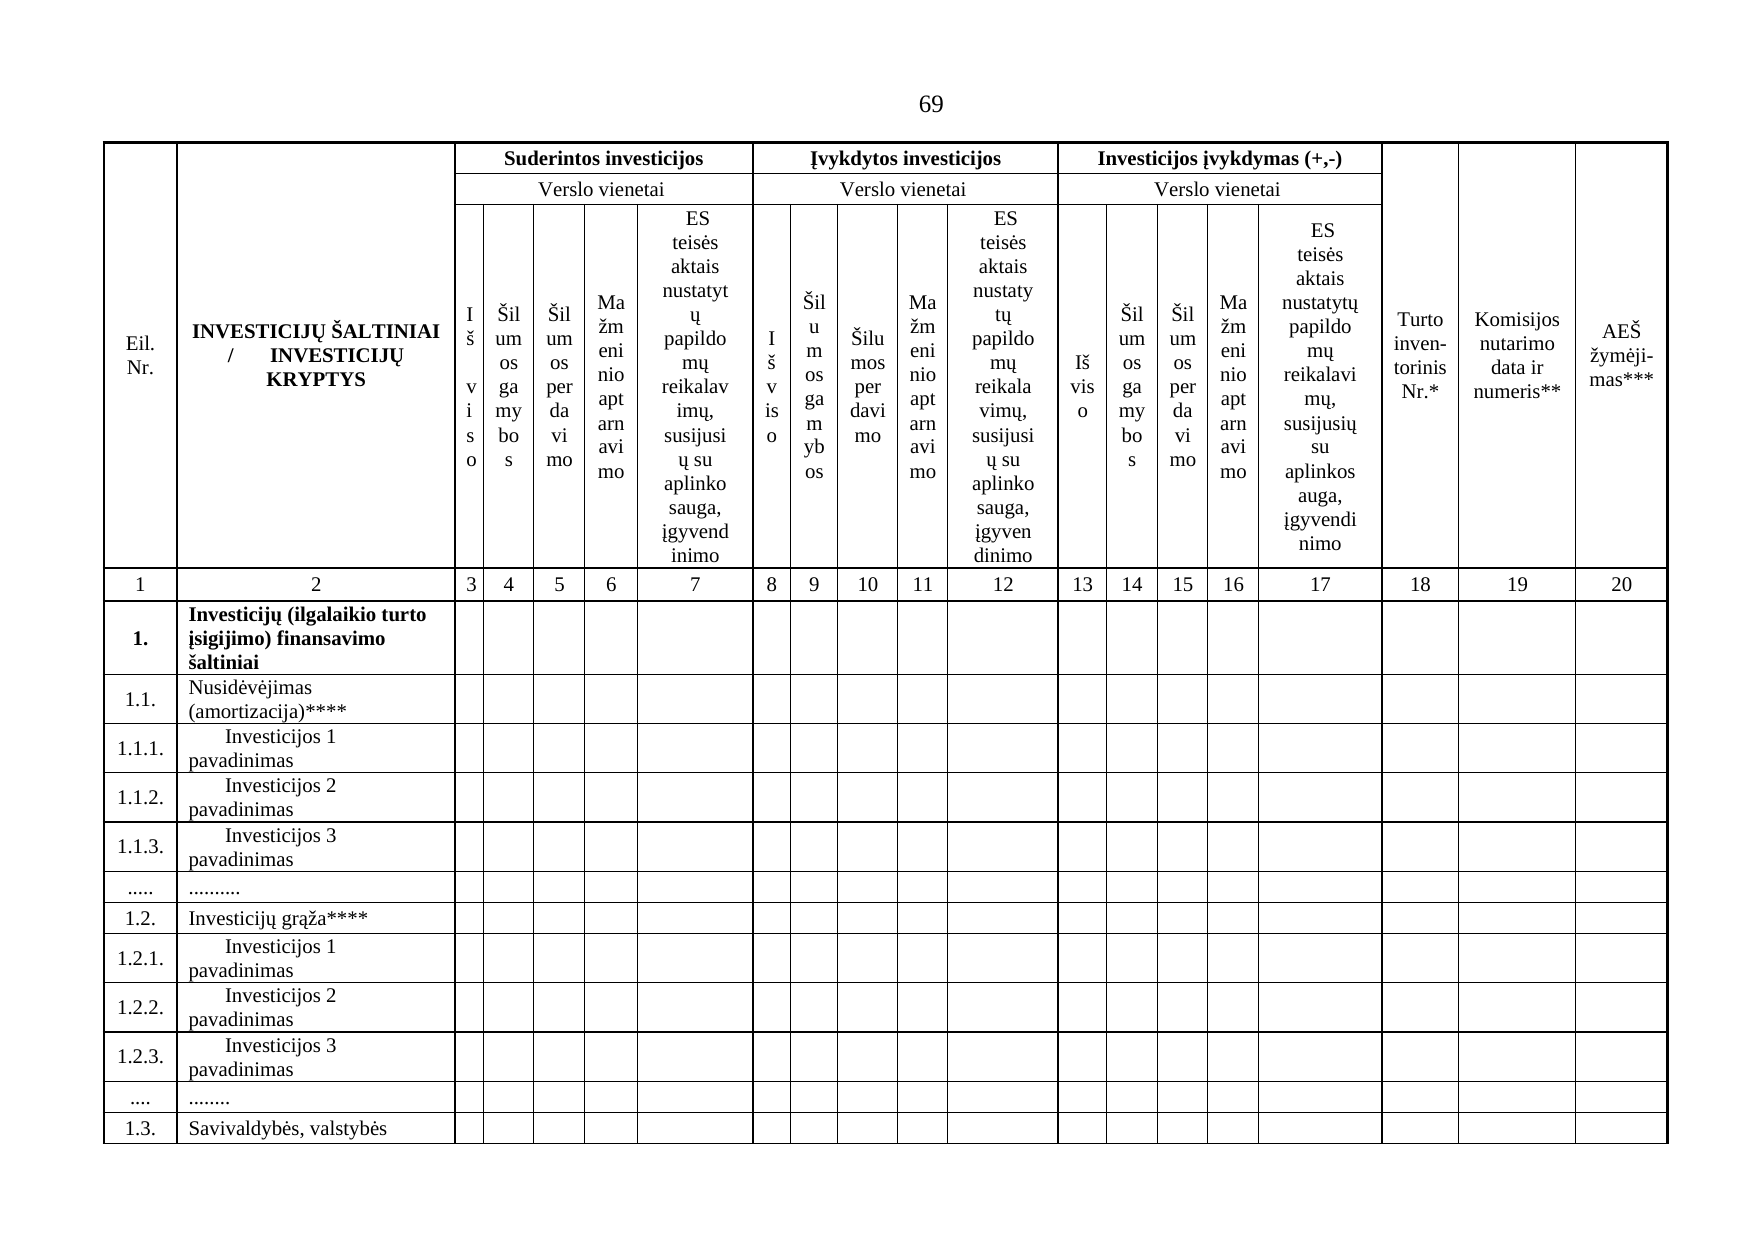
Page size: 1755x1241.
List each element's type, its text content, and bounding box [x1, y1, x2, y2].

table_cell [484, 724, 533, 772]
table_cell [585, 934, 637, 982]
table_cell [754, 724, 790, 772]
table_cell [1208, 1113, 1258, 1143]
table_cell [791, 602, 837, 674]
table_cell 1.2. [105, 903, 176, 933]
table_header Įvykdytos investicijos [754, 144, 1057, 173]
table_cell [1059, 823, 1106, 871]
table_cell [1459, 1082, 1575, 1112]
table_cell [638, 675, 752, 723]
table_cell [534, 724, 584, 772]
table_cell Šilumos perdavimo [1158, 205, 1207, 567]
table_cell [484, 1113, 533, 1143]
table_cell [638, 773, 752, 821]
table_cell [1259, 823, 1381, 871]
table_cell [898, 983, 947, 1031]
table_cell [1158, 934, 1207, 982]
table_cell [1059, 872, 1106, 902]
table_cell ..... [105, 872, 176, 902]
table_cell 9 [791, 569, 837, 600]
table_cell [1158, 773, 1207, 821]
table_cell [534, 602, 584, 674]
table_cell [484, 773, 533, 821]
table_cell [585, 602, 637, 674]
table_cell 1 [105, 569, 176, 600]
table_cell [838, 724, 897, 772]
table_cell [1259, 903, 1381, 933]
table_cell [898, 903, 947, 933]
table_cell [456, 903, 483, 933]
table_cell [1158, 1033, 1207, 1081]
table_cell 1.2.3. [105, 1033, 176, 1081]
table_cell [1059, 1082, 1106, 1112]
table_cell Mažmeninio aptarnavimo [585, 205, 637, 567]
table_cell [948, 602, 1057, 674]
table_cell Savivaldybės, valstybės [178, 1113, 454, 1143]
table_cell [1576, 773, 1666, 821]
table_cell [456, 983, 483, 1031]
table_cell [585, 724, 637, 772]
table_header Eil. Nr. [105, 144, 176, 567]
table_cell 12 [948, 569, 1057, 600]
table_cell [534, 1113, 584, 1143]
table_cell ES teisės aktais nustatytų papildomų reikalavimų, susijusių su aplinkosauga, įgyvendinimo [638, 205, 752, 567]
table_cell [638, 724, 752, 772]
table_cell Verslo vienetai [456, 174, 752, 204]
table_cell [484, 602, 533, 674]
table_cell Investicijų grąža**** [178, 903, 454, 933]
table_cell [1383, 934, 1458, 982]
table_cell [1383, 1082, 1458, 1112]
table_cell 14 [1107, 569, 1157, 600]
table_cell [754, 602, 790, 674]
table_cell [1158, 823, 1207, 871]
table_cell [948, 1113, 1057, 1143]
table_cell [948, 724, 1057, 772]
table_cell [898, 1082, 947, 1112]
table_cell 15 [1158, 569, 1207, 600]
table_cell [898, 934, 947, 982]
table_header Investicijos įvykdymas (+,-) [1059, 144, 1381, 173]
table_cell 7 [638, 569, 752, 600]
table_cell [1459, 872, 1575, 902]
table_cell [638, 602, 752, 674]
table_cell [1059, 1113, 1106, 1143]
table_cell [456, 823, 483, 871]
table_cell [1576, 675, 1666, 723]
table_cell [838, 983, 897, 1031]
table_cell [1383, 773, 1458, 821]
table_cell 1.2.2. [105, 983, 176, 1031]
table_cell Šilumos perdavimo [534, 205, 584, 567]
table_cell [1158, 1082, 1207, 1112]
table_cell [838, 1082, 897, 1112]
table_cell [754, 872, 790, 902]
table_cell [948, 903, 1057, 933]
table_cell .......... [178, 872, 454, 902]
table_cell [585, 773, 637, 821]
table_cell Iš viso [1059, 205, 1106, 567]
table_cell [638, 1113, 752, 1143]
table_cell 16 [1208, 569, 1258, 600]
table_cell [1459, 675, 1575, 723]
table_cell [484, 1033, 533, 1081]
table_cell [456, 1113, 483, 1143]
table_cell Šilumos gamybos [484, 205, 533, 567]
table_cell [1459, 602, 1575, 674]
table_cell [838, 1113, 897, 1143]
table_cell [754, 773, 790, 821]
table_cell Investicijos 3 pavadinimas [178, 1033, 454, 1081]
table_cell [1576, 1082, 1666, 1112]
table_cell [1576, 1033, 1666, 1081]
table_cell [456, 1033, 483, 1081]
table_cell 3 [456, 569, 483, 600]
table_cell [1158, 872, 1207, 902]
table_cell [1158, 983, 1207, 1031]
table_cell [838, 602, 897, 674]
table_cell [1383, 675, 1458, 723]
table_cell ES teisės aktais nustatytų papildomų reikalavimų, susijusių su aplinkosauga, įgyvendinimo [948, 205, 1057, 567]
table_cell [838, 675, 897, 723]
table_cell [1383, 602, 1458, 674]
table_cell [791, 1082, 837, 1112]
table_cell [791, 823, 837, 871]
table_cell Šilumos perdavimo [838, 205, 897, 567]
table_cell Iš viso [456, 205, 483, 567]
table_cell [898, 1033, 947, 1081]
table_cell Nusidėvėjimas (amortizacija)**** [178, 675, 454, 723]
table_cell [1208, 1033, 1258, 1081]
table_cell [791, 934, 837, 982]
table_cell [1107, 934, 1157, 982]
table_cell [1059, 675, 1106, 723]
table_cell [638, 1082, 752, 1112]
table_cell [1459, 773, 1575, 821]
table_cell [1459, 983, 1575, 1031]
table_cell [1259, 934, 1381, 982]
table_cell [1059, 934, 1106, 982]
table_cell [1208, 1082, 1258, 1112]
table_cell 1. [105, 602, 176, 674]
table_cell 10 [838, 569, 897, 600]
table_cell [484, 983, 533, 1031]
table_cell [838, 872, 897, 902]
table_cell [456, 724, 483, 772]
table_cell [1208, 773, 1258, 821]
table_cell [948, 773, 1057, 821]
table_cell [1158, 903, 1207, 933]
table_cell Mažmeninio aptarnavimo [1208, 205, 1258, 567]
table_cell [484, 1082, 533, 1112]
table_cell [1107, 983, 1157, 1031]
table_cell [1576, 724, 1666, 772]
table_cell [948, 1033, 1057, 1081]
table_cell [1107, 675, 1157, 723]
table_cell Investicijos 2 pavadinimas [178, 773, 454, 821]
table_cell 6 [585, 569, 637, 600]
table_cell [484, 872, 533, 902]
table_cell [1459, 1113, 1575, 1143]
table_cell [1059, 773, 1106, 821]
table_cell [1107, 823, 1157, 871]
table_cell [1158, 602, 1207, 674]
table_cell [1158, 724, 1207, 772]
table_cell [1208, 872, 1258, 902]
table_cell [1383, 724, 1458, 772]
table_cell 1.1.1. [105, 724, 176, 772]
table_cell [791, 675, 837, 723]
table_cell [1576, 602, 1666, 674]
table_cell [1259, 773, 1381, 821]
table_cell 11 [898, 569, 947, 600]
table_cell 13 [1059, 569, 1106, 600]
table_cell [638, 903, 752, 933]
table_cell [754, 983, 790, 1031]
table_cell 4 [484, 569, 533, 600]
table_cell [791, 724, 837, 772]
table_cell [1259, 602, 1381, 674]
table_cell [1383, 823, 1458, 871]
table_cell [838, 1033, 897, 1081]
table_header AEŠ žymėji-mas*** [1576, 144, 1666, 567]
table_cell [1259, 872, 1381, 902]
table_cell [1059, 983, 1106, 1031]
table_cell [638, 983, 752, 1031]
table_cell [1208, 934, 1258, 982]
table_cell [838, 823, 897, 871]
table_cell [1576, 872, 1666, 902]
table_cell ........ [178, 1082, 454, 1112]
table_cell [898, 724, 947, 772]
table_cell [534, 983, 584, 1031]
table_cell [791, 903, 837, 933]
table_cell Investicijų (ilgalaikio turto įsigijimo) finansavimo šaltiniai [178, 602, 454, 674]
table_cell [838, 934, 897, 982]
table_cell [534, 675, 584, 723]
table_cell 1.1. [105, 675, 176, 723]
table_cell [754, 1033, 790, 1081]
table_cell [534, 903, 584, 933]
table_cell [898, 773, 947, 821]
table_cell Investicijos 3 pavadinimas [178, 823, 454, 871]
table_cell [1107, 773, 1157, 821]
table_cell [1158, 675, 1207, 723]
table_cell [1259, 983, 1381, 1031]
table_cell [534, 773, 584, 821]
table_cell [1059, 903, 1106, 933]
table_cell [585, 983, 637, 1031]
table_cell [456, 1082, 483, 1112]
table_cell [585, 903, 637, 933]
table_cell [1259, 1082, 1381, 1112]
table_cell Verslo vienetai [1059, 174, 1381, 204]
table_cell [1259, 724, 1381, 772]
table_cell [456, 773, 483, 821]
table_cell [638, 1033, 752, 1081]
table_header INVESTICIJŲ ŠALTINIAI / INVESTICIJŲ KRYPTYS [178, 144, 454, 567]
table_cell [484, 903, 533, 933]
table_cell [1059, 602, 1106, 674]
table_cell 18 [1383, 569, 1458, 600]
table_header Komisijos nutarimo data ir numeris** [1459, 144, 1575, 567]
table_cell [1107, 903, 1157, 933]
table_cell Mažmeninio aptarnavimo [898, 205, 947, 567]
table_cell [1383, 1113, 1458, 1143]
table_cell 20 [1576, 569, 1666, 600]
table_cell [1576, 983, 1666, 1031]
table_cell [1158, 1113, 1207, 1143]
table_cell [1059, 724, 1106, 772]
table_cell [838, 903, 897, 933]
table_cell [585, 1033, 637, 1081]
table_cell [585, 823, 637, 871]
table_cell [1208, 602, 1258, 674]
table_cell [1107, 1082, 1157, 1112]
table_cell [754, 903, 790, 933]
table_cell [791, 773, 837, 821]
table_cell [754, 1113, 790, 1143]
table_cell [898, 823, 947, 871]
table_cell [456, 872, 483, 902]
table_cell [1107, 872, 1157, 902]
table_cell [754, 675, 790, 723]
table_cell [534, 823, 584, 871]
table_cell Investicijos 1 pavadinimas [178, 934, 454, 982]
table_cell [1459, 823, 1575, 871]
table_cell Šilumos gamybos [791, 205, 837, 567]
table_cell [948, 983, 1057, 1031]
table_cell [585, 872, 637, 902]
table_cell [456, 934, 483, 982]
table_cell [1576, 823, 1666, 871]
table_cell [1107, 602, 1157, 674]
table_cell [948, 872, 1057, 902]
table_cell [484, 934, 533, 982]
table_cell [1208, 983, 1258, 1031]
table_cell .... [105, 1082, 176, 1112]
table_cell [534, 1033, 584, 1081]
table_cell 2 [178, 569, 454, 600]
table_cell [1107, 1033, 1157, 1081]
table_cell [791, 1113, 837, 1143]
table_cell 1.3. [105, 1113, 176, 1143]
table_cell [898, 675, 947, 723]
table_cell [638, 823, 752, 871]
table_cell [1107, 1113, 1157, 1143]
table_cell [585, 1113, 637, 1143]
table_cell [754, 934, 790, 982]
table_cell [1459, 724, 1575, 772]
table_cell [1576, 934, 1666, 982]
table_cell [534, 934, 584, 982]
table_cell [791, 983, 837, 1031]
table_cell [585, 675, 637, 723]
table_cell Verslo vienetai [754, 174, 1057, 204]
table_cell [585, 1082, 637, 1112]
table_cell [1059, 1033, 1106, 1081]
table_cell [484, 823, 533, 871]
table_cell [754, 1082, 790, 1112]
table_cell [534, 1082, 584, 1112]
table_cell [1576, 1113, 1666, 1143]
table_cell [948, 675, 1057, 723]
table_cell 17 [1259, 569, 1381, 600]
table_cell [898, 1113, 947, 1143]
table_cell [534, 872, 584, 902]
table_cell [638, 934, 752, 982]
table_cell [484, 675, 533, 723]
table_cell ES teisės aktais nustatytų papildomų reikalavimų, susijusių su aplinkosauga, įgyvendinimo [1259, 205, 1381, 567]
table_cell [948, 823, 1057, 871]
table_cell 1.1.3. [105, 823, 176, 871]
table_cell 5 [534, 569, 584, 600]
table_cell 19 [1459, 569, 1575, 600]
table_cell [456, 602, 483, 674]
table_cell 1.2.1. [105, 934, 176, 982]
table_cell [456, 675, 483, 723]
table_cell [1208, 903, 1258, 933]
table_cell [791, 872, 837, 902]
table_cell [1259, 1033, 1381, 1081]
table_cell [948, 934, 1057, 982]
table_cell [1459, 1033, 1575, 1081]
table_cell [1383, 983, 1458, 1031]
table_cell [1259, 675, 1381, 723]
table_cell [1208, 724, 1258, 772]
table_cell [1107, 724, 1157, 772]
table_cell [898, 602, 947, 674]
table_cell [638, 872, 752, 902]
table_cell [791, 1033, 837, 1081]
table_cell [1383, 903, 1458, 933]
table_header Turto inven-torinis Nr.* [1383, 144, 1458, 567]
table_cell [838, 773, 897, 821]
table_cell [1459, 934, 1575, 982]
table_cell [1383, 872, 1458, 902]
table_cell Šilumos gamybos [1107, 205, 1157, 567]
table_cell [754, 823, 790, 871]
table_cell [1576, 903, 1666, 933]
table_cell 8 [754, 569, 790, 600]
table_cell Investicijos 2 pavadinimas [178, 983, 454, 1031]
table_cell [898, 872, 947, 902]
table_cell Investicijos 1 pavadinimas [178, 724, 454, 772]
table_header Suderintos investicijos [456, 144, 752, 173]
table_cell Iš viso [754, 205, 790, 567]
table_cell [1383, 1033, 1458, 1081]
table_cell 1.1.2. [105, 773, 176, 821]
table_cell [1259, 1113, 1381, 1143]
table_cell [1208, 823, 1258, 871]
table_cell [948, 1082, 1057, 1112]
table_cell [1208, 675, 1258, 723]
table_cell [1459, 903, 1575, 933]
